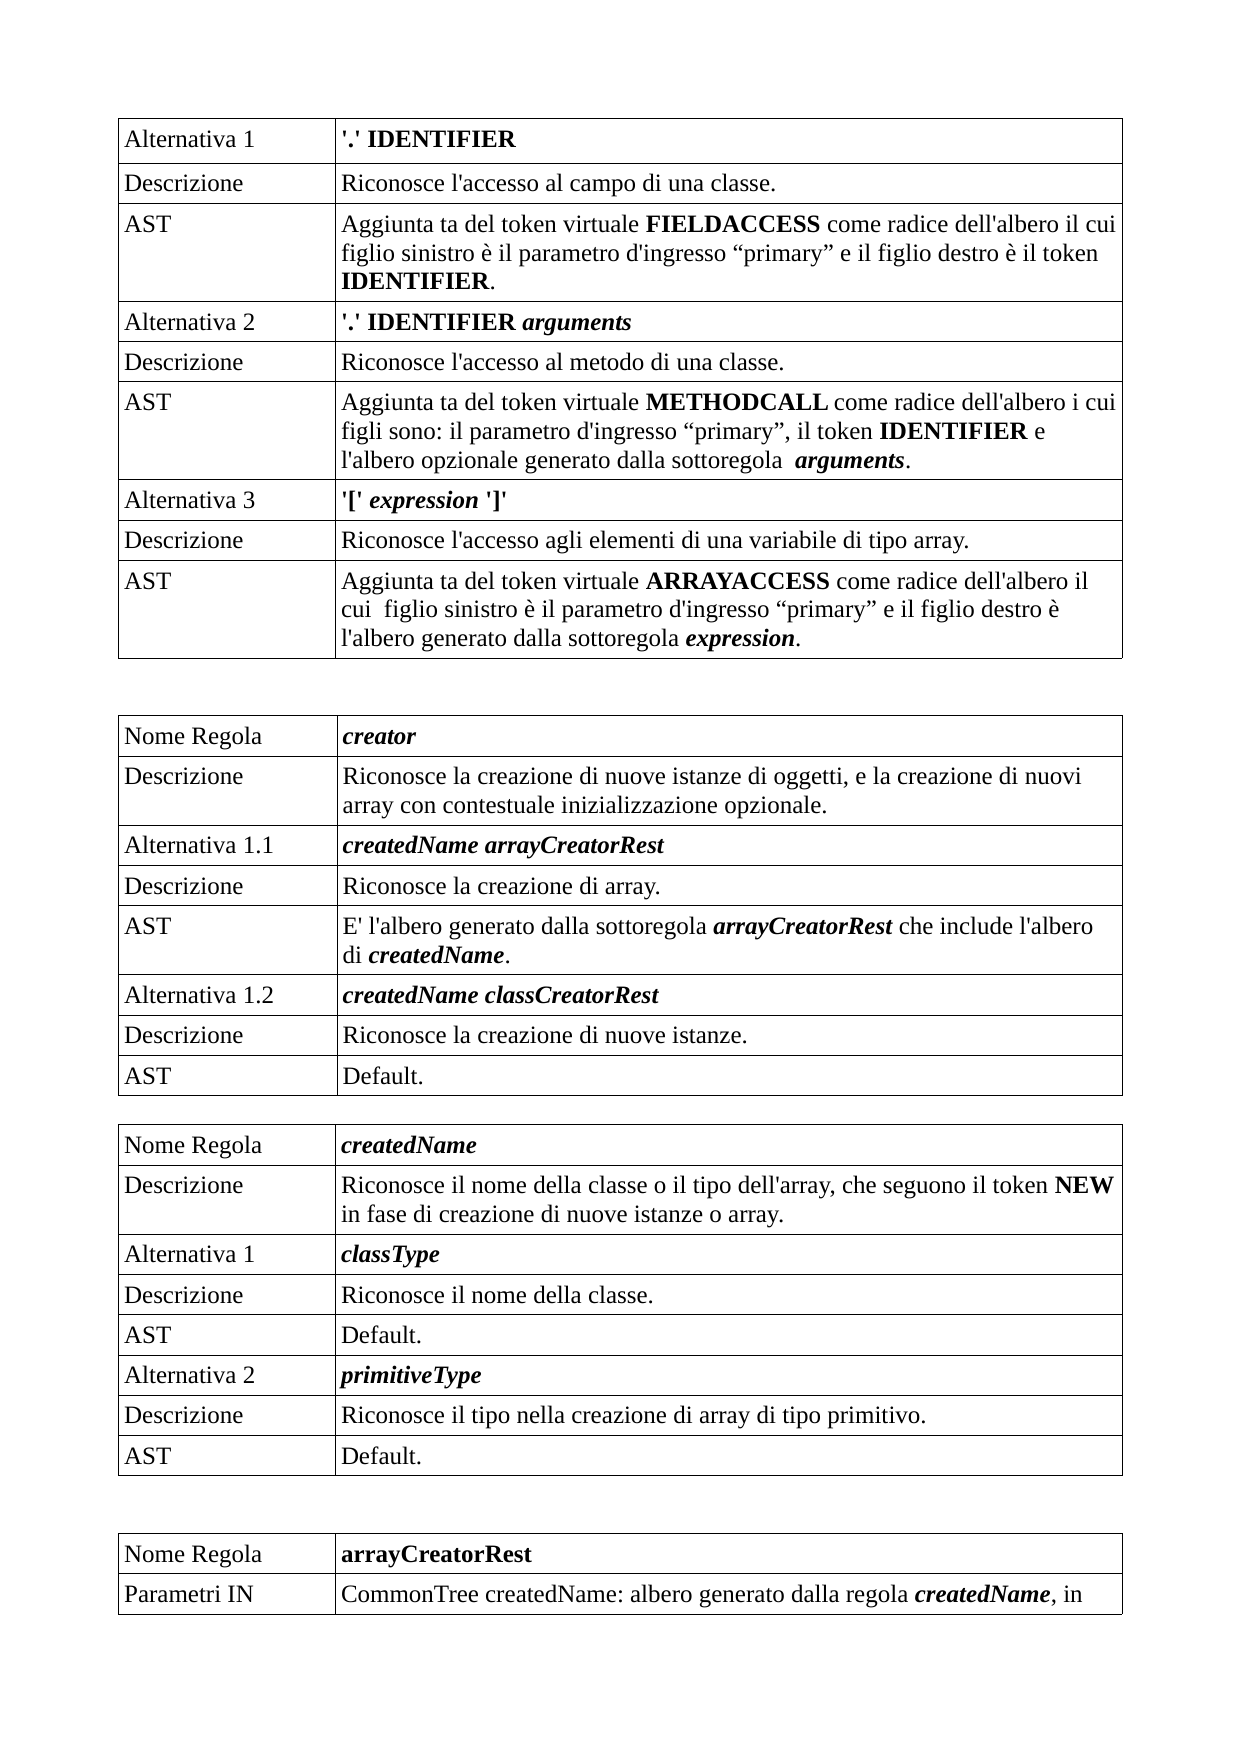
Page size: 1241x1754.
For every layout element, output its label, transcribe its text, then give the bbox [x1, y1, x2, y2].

table_cell Alternativa 2 [119, 1356, 335, 1395]
table_cell Riconosce la creazione di array. [338, 866, 1122, 905]
table_cell Riconosce la creazione di nuove istanze di oggetti, e la creazione di nuovi array con contestuale inizializzazione opzionale. [338, 757, 1122, 825]
table_header arrayCreatorRest [336, 1534, 1122, 1573]
table_cell AST [119, 204, 335, 301]
table_cell '.' IDENTIFIER arguments [336, 302, 1122, 341]
table_cell Descrizione [119, 342, 335, 381]
table_header Nome Regola [119, 1534, 335, 1573]
table_cell Riconosce l'accesso agli elementi di una variabile di tipo array. [336, 521, 1122, 560]
table_header createdName [336, 1125, 1122, 1164]
table_cell Default. [336, 1436, 1122, 1475]
table_cell AST [119, 1315, 335, 1354]
table_cell E' l'albero generato dalla sottoregola arrayCreatorRest che include l'albero di createdName. [338, 906, 1122, 974]
table_cell createdName classCreatorRest [338, 975, 1122, 1015]
table_cell Riconosce il tipo nella creazione di array di tipo primitivo. [336, 1396, 1122, 1435]
table_cell Alternativa 1.2 [119, 975, 337, 1015]
table_cell Descrizione [119, 1275, 335, 1314]
table_cell primitiveType [336, 1356, 1122, 1395]
table_header Nome Regola [119, 1125, 335, 1164]
table_cell Descrizione [119, 1396, 335, 1435]
table_cell Alternativa 1 [119, 1235, 335, 1274]
table_cell AST [119, 906, 337, 974]
table_cell Alternativa 1.1 [119, 826, 337, 865]
table_cell Descrizione [119, 1166, 335, 1233]
table_cell Descrizione [119, 521, 335, 560]
table_cell createdName arrayCreatorRest [338, 826, 1122, 865]
table_cell Default. [336, 1315, 1122, 1354]
table_cell Aggiunta ta del token virtuale FIELDACCESS come radice dell'albero il cui figlio sinistro è il parametro d'ingresso “primary” e il figlio destro è il token IDENTIFIER. [336, 204, 1122, 301]
table_cell Riconosce la creazione di nuove istanze. [338, 1016, 1122, 1055]
table_cell Default. [338, 1056, 1122, 1095]
table_cell AST [119, 1056, 337, 1095]
table_cell AST [119, 561, 335, 658]
table_cell '[' expression ']' [336, 480, 1122, 519]
table_cell Riconosce l'accesso al metodo di una classe. [336, 342, 1122, 381]
table_header creator [338, 716, 1122, 756]
table_cell CommonTree createdName: albero generato dalla regola createdName, in [336, 1574, 1122, 1614]
table_cell Descrizione [119, 164, 335, 203]
table_cell Aggiunta ta del token virtuale METHODCALL come radice dell'albero i cui figli sono: il parametro d'ingresso “primary”, il token IDENTIFIER e l'albero opzionale generato dalla sottoregola arguments. [336, 382, 1122, 479]
table_header Nome Regola [119, 716, 337, 756]
table_cell AST [119, 1436, 335, 1475]
table_cell classType [336, 1235, 1122, 1274]
table_cell Aggiunta ta del token virtuale ARRAYACCESS come radice dell'albero il cui figlio sinistro è il parametro d'ingresso “primary” e il figlio destro è l'albero generato dalla sottoregola expression. [336, 561, 1122, 658]
table_cell Alternativa 2 [119, 302, 335, 341]
table_cell Parametri IN [119, 1574, 335, 1614]
table_cell '.' IDENTIFIER [336, 119, 1122, 163]
table_cell Descrizione [119, 1016, 337, 1055]
table_cell Descrizione [119, 866, 337, 905]
table_cell Alternativa 1 [119, 119, 335, 163]
table_cell Riconosce l'accesso al campo di una classe. [336, 164, 1122, 203]
table_cell Descrizione [119, 757, 337, 825]
table_cell AST [119, 382, 335, 479]
table_cell Riconosce il nome della classe. [336, 1275, 1122, 1314]
table_cell Riconosce il nome della classe o il tipo dell'array, che seguono il token NEW in fase di creazione di nuove istanze o array. [336, 1166, 1122, 1233]
table_cell Alternativa 3 [119, 480, 335, 519]
